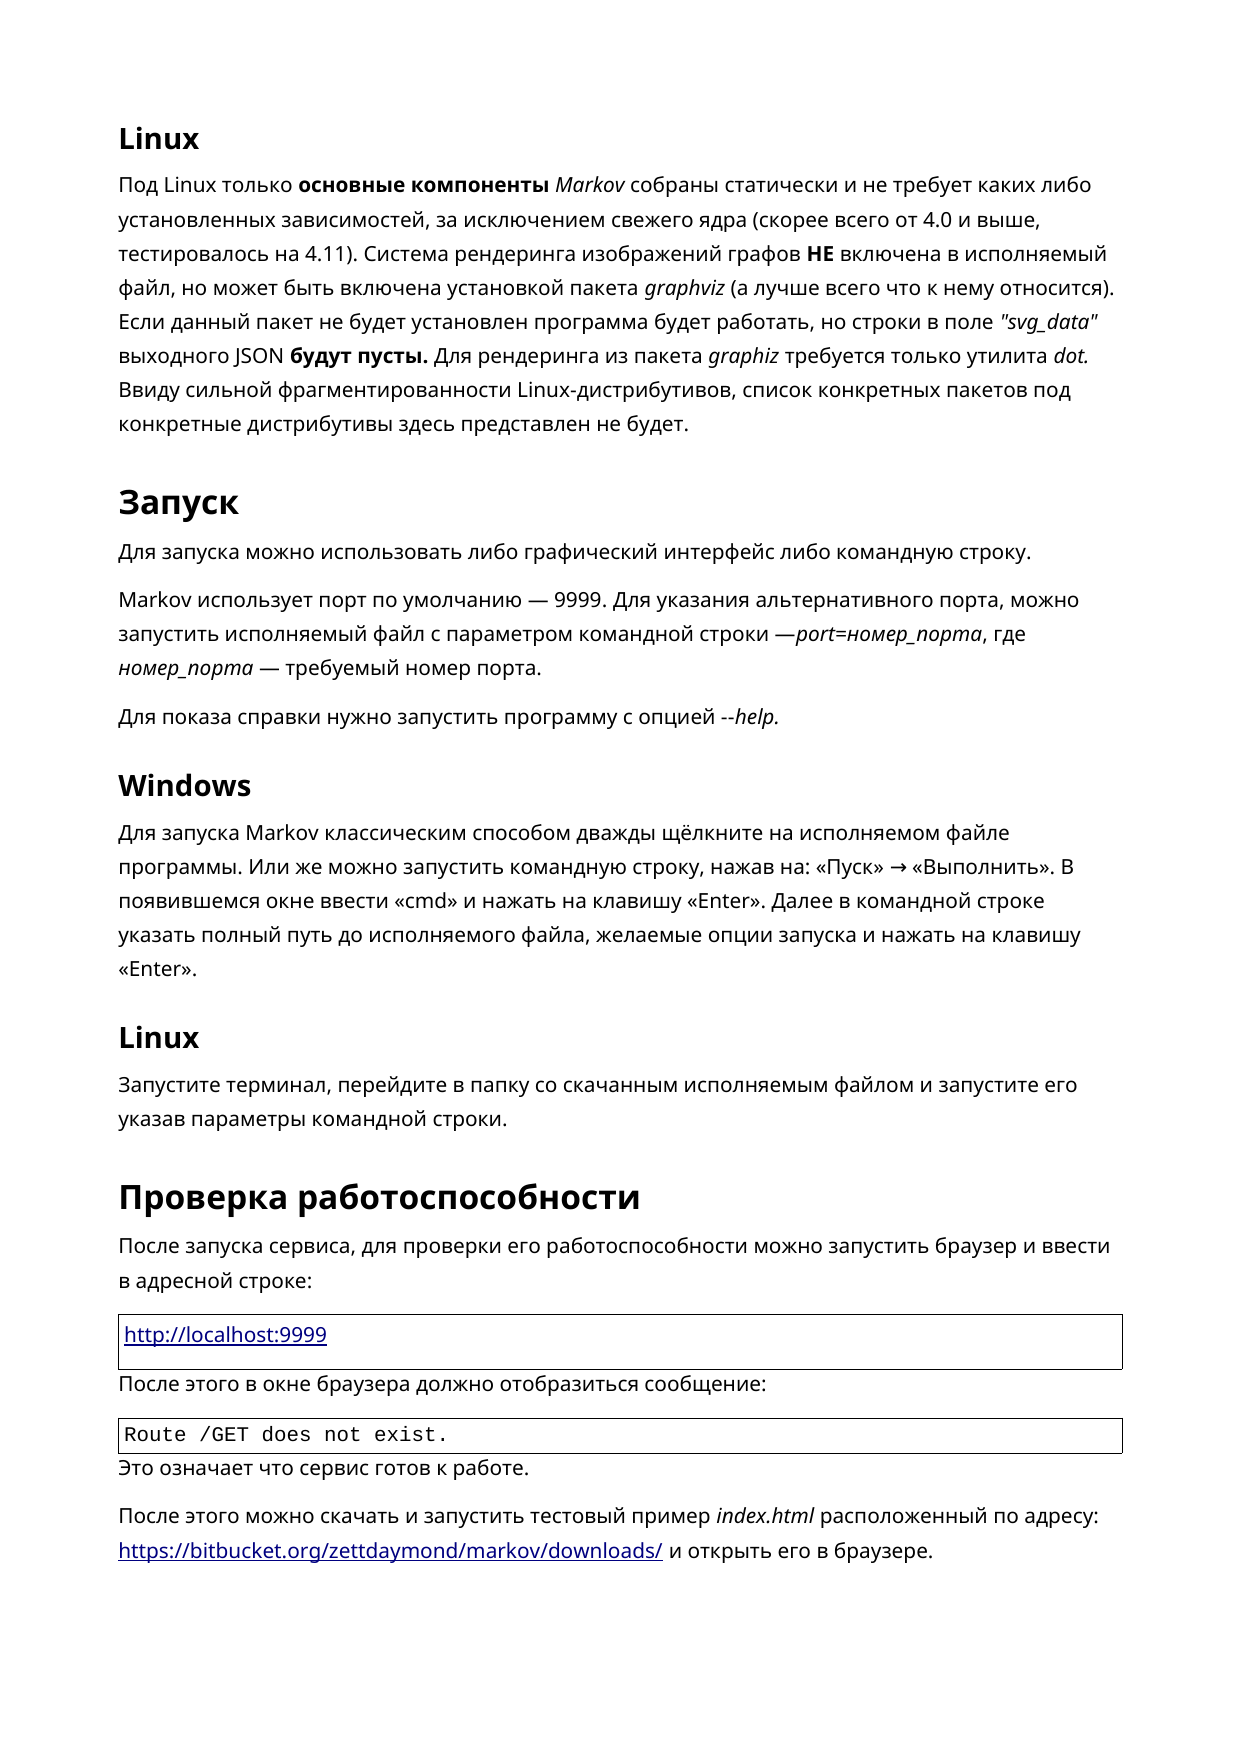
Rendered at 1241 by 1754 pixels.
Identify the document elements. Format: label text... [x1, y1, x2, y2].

text Это означает что сервис готов к работе. [118, 1454, 1122, 1481]
text Для запуска можно использовать либо графический интерфейс либо командную строку. [118, 537, 1122, 565]
text Запустите терминал, перейдите в папку со скачанным исполняемым файлом и запустите его указав параметры командной строки. [118, 1070, 1122, 1132]
table_header http://localhost:9999 [119, 1315, 1122, 1369]
text После запуска сервиса, для проверки его работоспособности можно запустить браузер и ввести в адресной строке: [118, 1232, 1122, 1294]
text Markov использует порт по умолчанию — 9999. Для указания альтернативного порта, можно запустить исполняемый файл с параметром командной строки —port=номер_порта, где номер_порта — требуемый номер порта. [118, 585, 1122, 682]
text После этого можно скачать и запустить тестовый пример index.html расположенный по адресу: https://bitbucket.org/zettdaymond/markov/downloads/ и открыть его в браузере. [118, 1502, 1122, 1564]
subtitle Запуск [118, 478, 1122, 524]
text Для запуска Markov классическим способом дважды щёлкните на исполняемом файле программы. Или же можно запустить командную строку, нажав на: «Пуск» → «Выполнить». В появившемся окне ввести «cmd» и нажать на клавишу «Enter». Далее в командной строке указать полный путь до исполняемого файла, желаемые опции запуска и нажать на клавишу «Enter». [118, 818, 1122, 983]
text Под Linux только основные компоненты Markov собраны статически и не требует каких либо установленных зависимостей, за исключением свежего ядра (скорее всего от 4.0 и выше, тестировалось на 4.11). Система рендеринга изображений графов НЕ включена в исполняемый файл, но может быть включена установкой пакета graphviz (а лучше всего что к нему относится). Если данный пакет не будет установлен программа будет работать, но строки в поле "svg_data" выходного JSON будут пусты. Для рендеринга из пакета graphiz требуется только утилита dot. Ввиду сильной фрагментированности Linux-дистрибутивов, список конкретных пакетов под конкретные дистрибутивы здесь представлен не будет. [118, 171, 1122, 437]
text После этого в окне браузера должно отобразиться сообщение: [118, 1370, 1122, 1397]
subtitle Linux [118, 1017, 1122, 1057]
text Для показа справки нужно запустить программу с опцией --help. [118, 702, 1122, 731]
subtitle Linux [118, 118, 1122, 158]
table_header Route /GET does not exist. [119, 1419, 1122, 1453]
subtitle Windows [118, 765, 1122, 805]
subtitle Проверка работоспособности [118, 1173, 1122, 1219]
